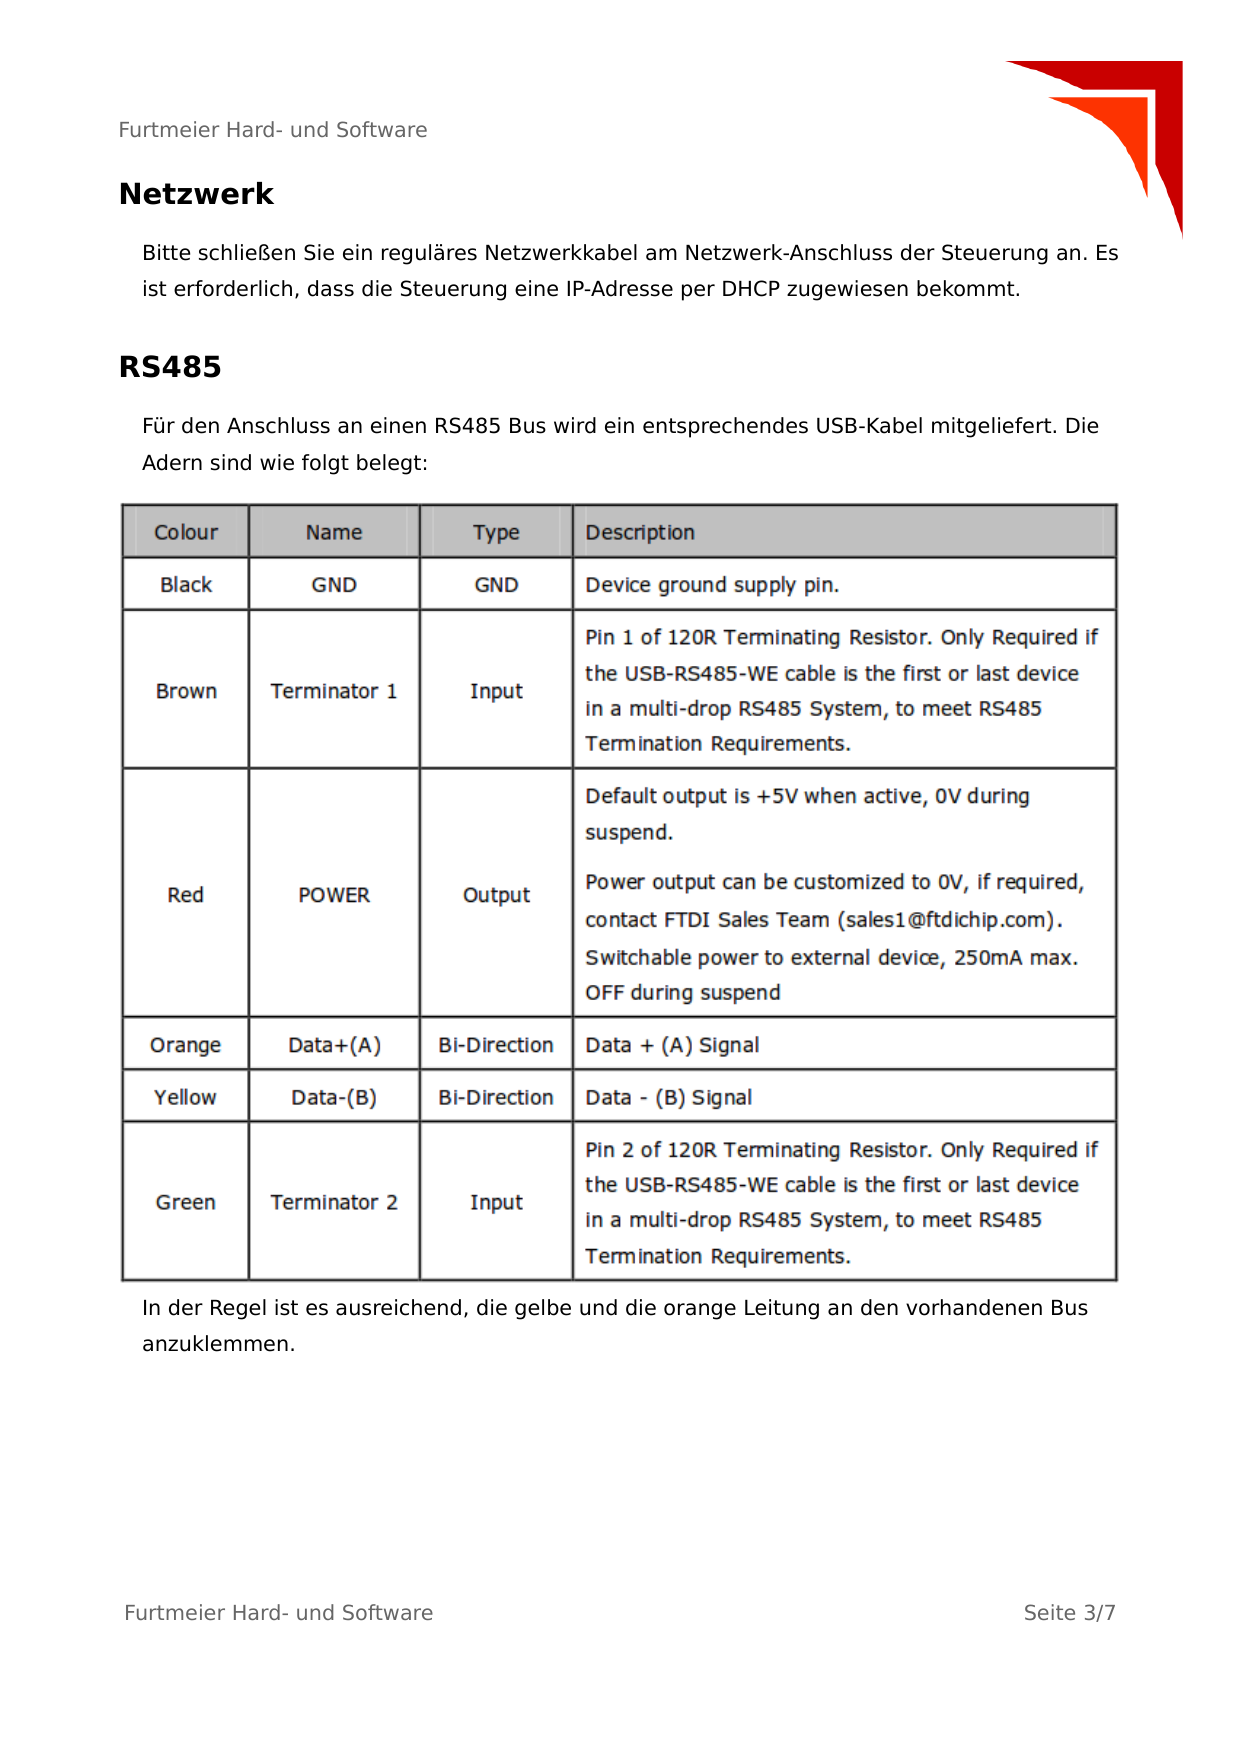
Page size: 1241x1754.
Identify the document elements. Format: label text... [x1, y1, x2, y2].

picture [1005, 61, 1183, 240]
text In der Regel ist es ausreichend, die gelbe und die orange Leitung an den vorhandenen Bus anzuklemmen. [142, 1284, 1122, 1356]
picture [118, 499, 1123, 1284]
subtitle RS485 [118, 351, 1122, 385]
subtitle Netzwerk [118, 177, 1005, 211]
text Für den Anschluss an einen RS485 Bus wird ein entsprechendes USB-Kabel mitgeliefert. Die Adern sind wie folgt belegt: [142, 414, 1122, 475]
text Bitte schließen Sie ein reguläres Netzwerkkabel am Netzwerk-Anschluss der Steuerung an. Es ist erforderlich, dass die Steuerung eine IP-Adresse per DHCP zugewiesen bekommt. [142, 241, 1122, 301]
